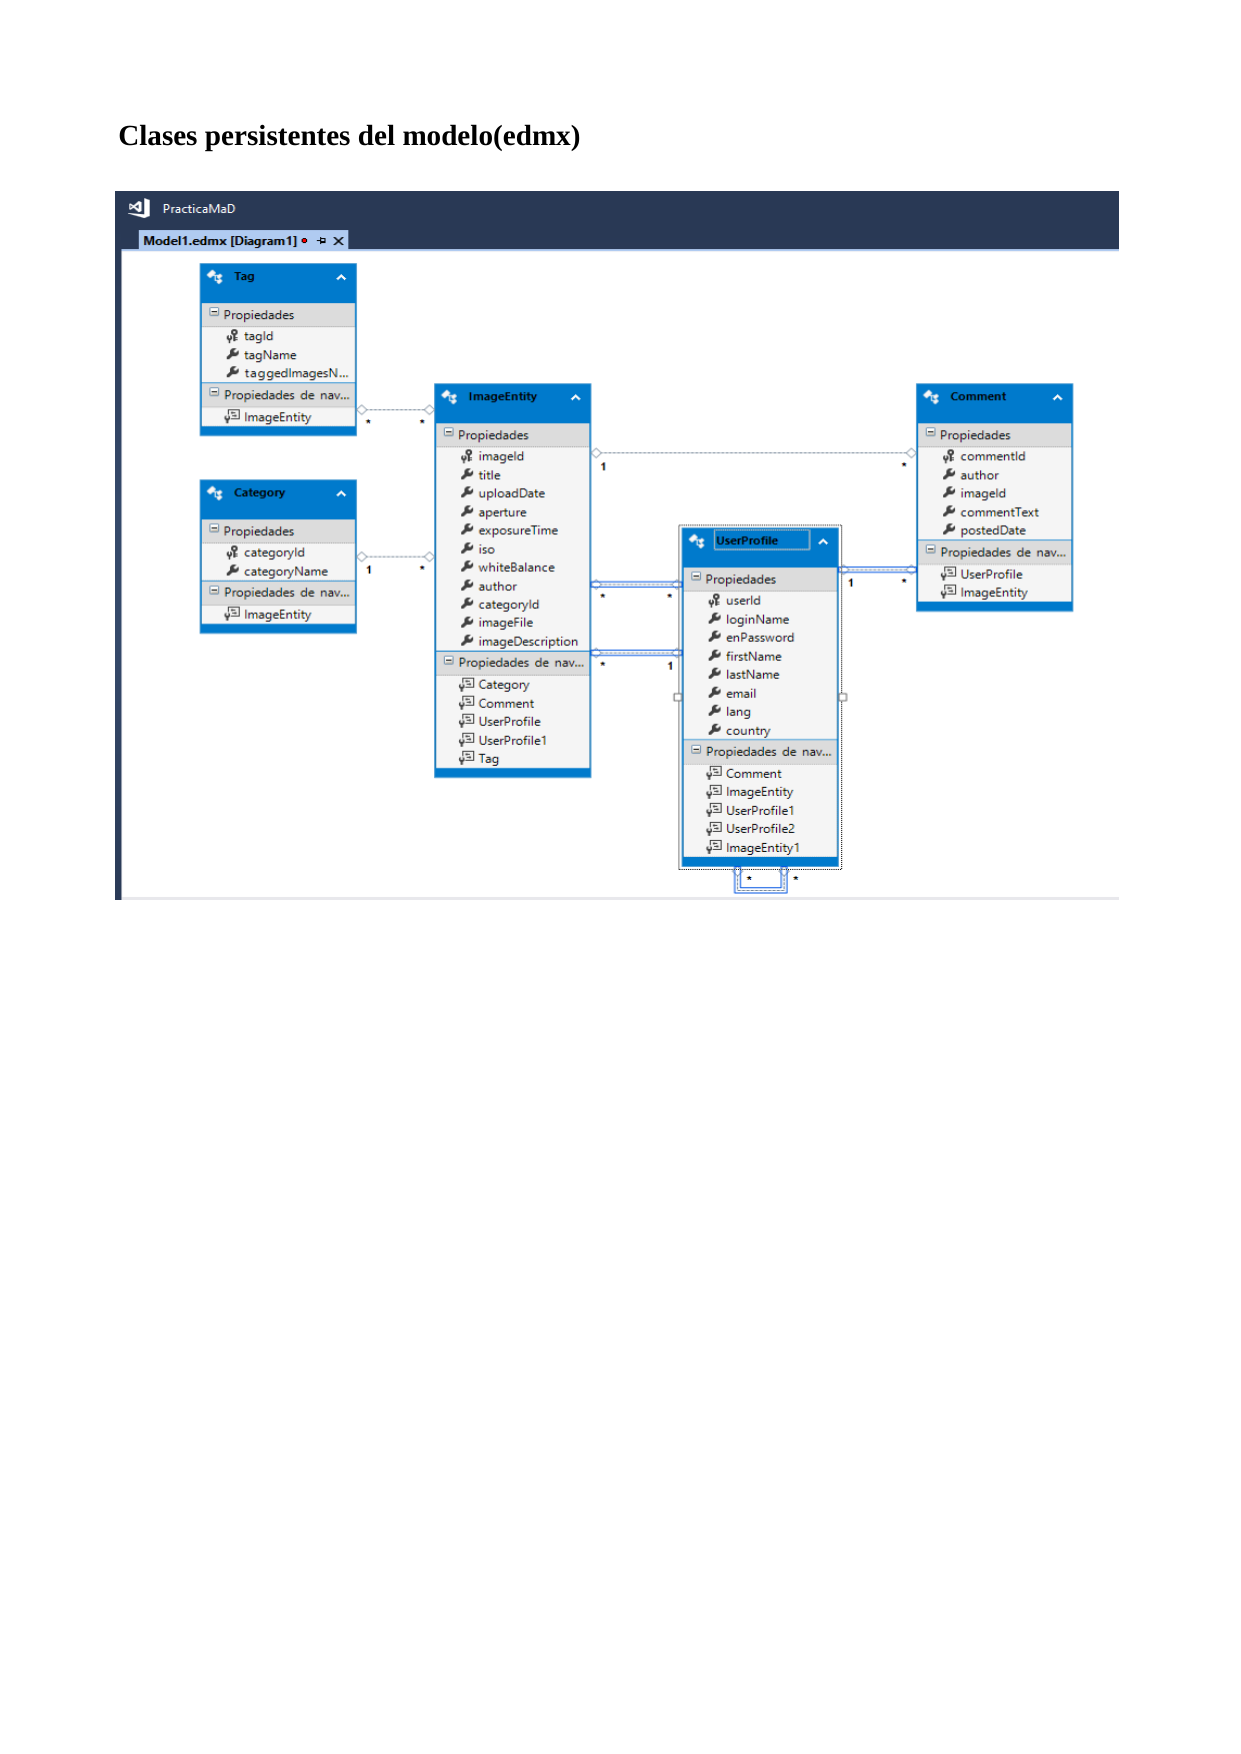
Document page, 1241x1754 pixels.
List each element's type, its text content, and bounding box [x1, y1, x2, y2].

text Clases persistentes del modelo(edmx) [118, 118, 1122, 152]
picture [115, 191, 1119, 900]
